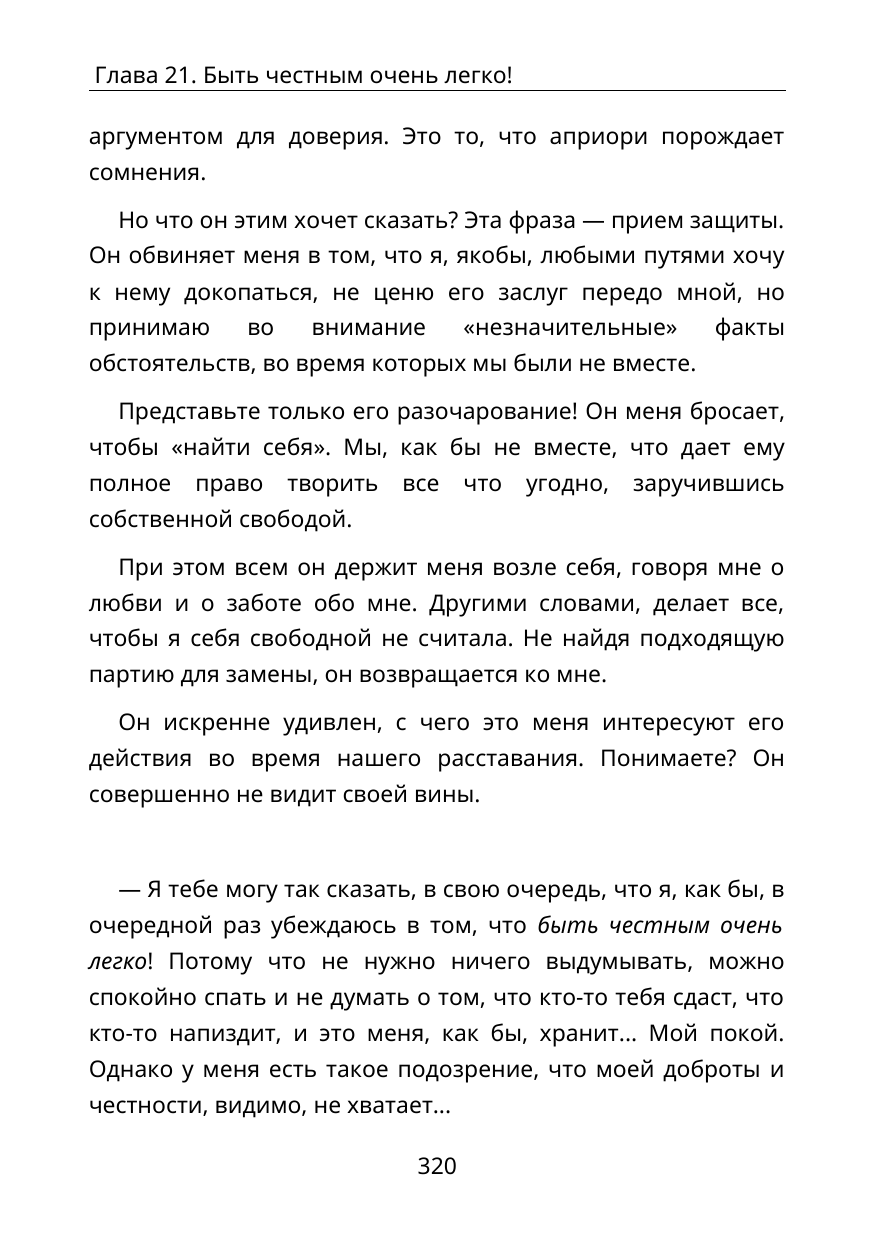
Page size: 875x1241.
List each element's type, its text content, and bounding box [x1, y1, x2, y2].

text Он искренне удивлен, с чего это меня интересуют его действия во время нашего расставания. Понимаете? Он совершенно не видит своей вины. [88, 706, 786, 809]
text При этом всем он держит меня возле себя, говоря мне о любви и о заботе обо мне. Другими словами, делает все, чтобы я себя свободной не считала. Не найдя подходящую партию для замены, он возвращается ко мне. [88, 551, 786, 689]
text Представьте только его разочарование! Он меня бросает, чтобы «найти себя». Мы, как бы не вместе, что дает ему полное право творить все что угодно, заручившись собственной свободой. [88, 395, 786, 534]
text — Я тебе могу так сказать, в свою очередь, что я, как бы, в очередной раз убеждаюсь в том, что быть честным очень легко! Потому что не нужно ничего выдумывать, можно спокойно спать и не думать о том, что кто-то тебя сдаст, что кто-то напиздит, и это меня, как бы, хранит... Мой покой. Однако у меня есть такое подозрение, что моей доброты и честности, видимо, не хватает... [88, 873, 786, 1120]
text Но что он этим хочет сказать? Эта фраза — прием защиты. Он обвиняет меня в том, что я, якобы, любыми путями хочу к нему докопаться, не ценю его заслуг передо мной, но принимаю во внимание «незначительные» факты обстоятельств, во время которых мы были не вместе. [88, 203, 786, 378]
text аргументом для доверия. Это то, что априори порождает сомнения. [88, 120, 786, 187]
